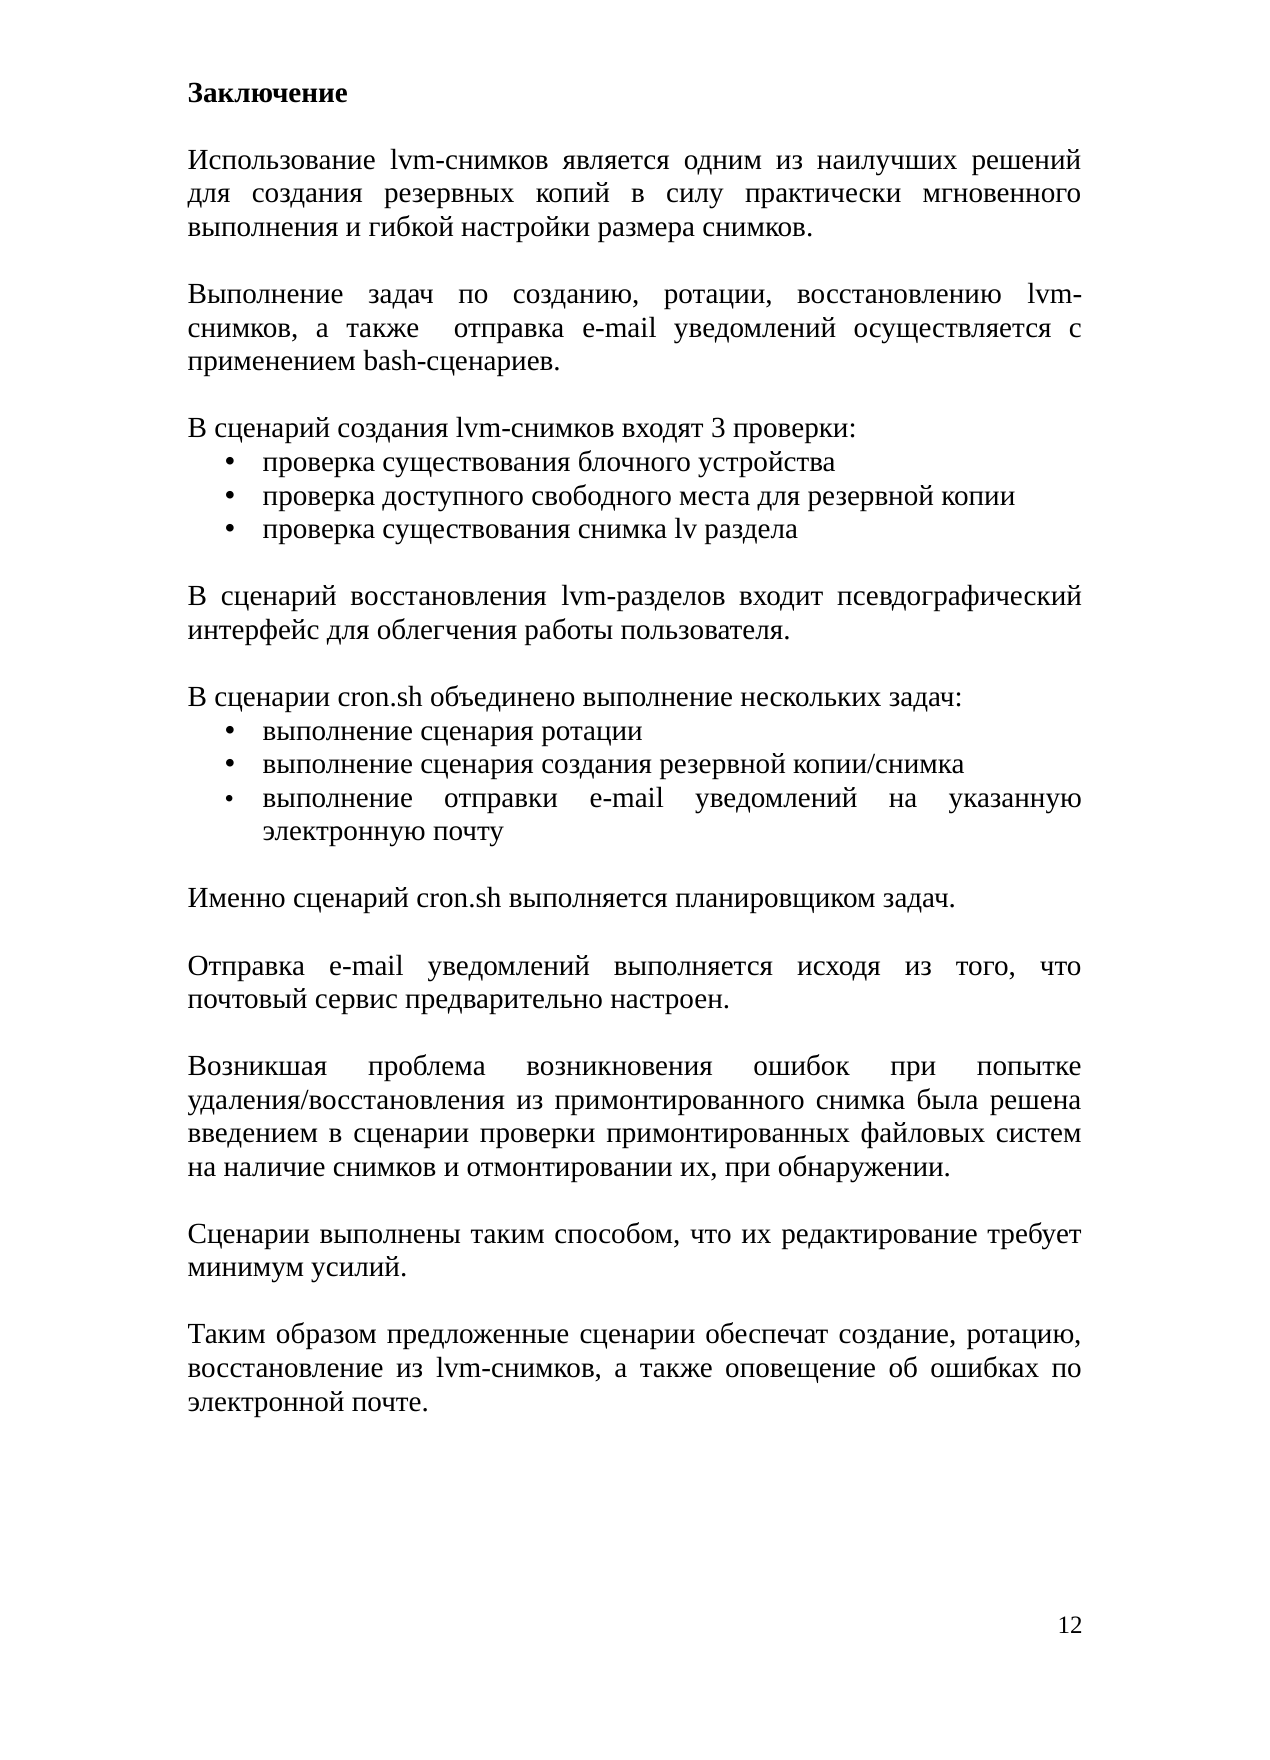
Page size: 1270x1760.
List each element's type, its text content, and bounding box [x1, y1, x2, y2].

list выполнение сценария создания резервной копии/снимка [225, 746, 1082, 780]
text Сценарии выполнены таким способом, что их редактирование требует минимум усилий. [187, 1216, 1082, 1283]
text Выполнение задач по созданию, ротации, восстановлению lvm-снимков, а также отправка e-mail уведомлений осуществляется с применением bash-сценариев. [187, 276, 1082, 377]
subtitle Заключение [187, 75, 1082, 108]
list проверка доступного свободного места для резервной копии [225, 478, 1082, 511]
text Именно сценарий cron.sh выполняется планировщиком задач. [187, 881, 1082, 914]
text В сценарий создания lvm-снимков входят 3 проверки: [187, 410, 1082, 444]
list выполнение сценария ротации [225, 713, 1082, 746]
text В сценарий восстановления lvm-разделов входит псевдографический интерфейс для облегчения работы пользователя. [187, 578, 1082, 646]
text Возникшая проблема возникновения ошибок при попытке удаления/восстановления из примонтированного снимка была решена введением в сценарии проверки примонтированных файловых систем на наличие снимков и отмонтировании их, при обнаружении. [187, 1048, 1082, 1182]
list проверка существования блочного устройства [225, 444, 1082, 478]
text В сценарии cron.sh объединено выполнение нескольких задач: [187, 679, 1082, 713]
text Использование lvm-снимков является одним из наилучших решений для создания резервных копий в силу практически мгновенного выполнения и гибкой настройки размера снимков. [187, 142, 1082, 243]
text Таким образом предложенные сценарии обеспечат создание, ротацию, восстановление из lvm-снимков, а также оповещение об ошибках по электронной почте. [187, 1317, 1082, 1417]
text Отправка e-mail уведомлений выполняется исходя из того, что почтовый сервис предварительно настроен. [187, 948, 1082, 1015]
list выполнение отправки e-mail уведомлений на указанную электронную почту [225, 780, 1082, 847]
list проверка существования снимка lv раздела [225, 511, 1082, 545]
